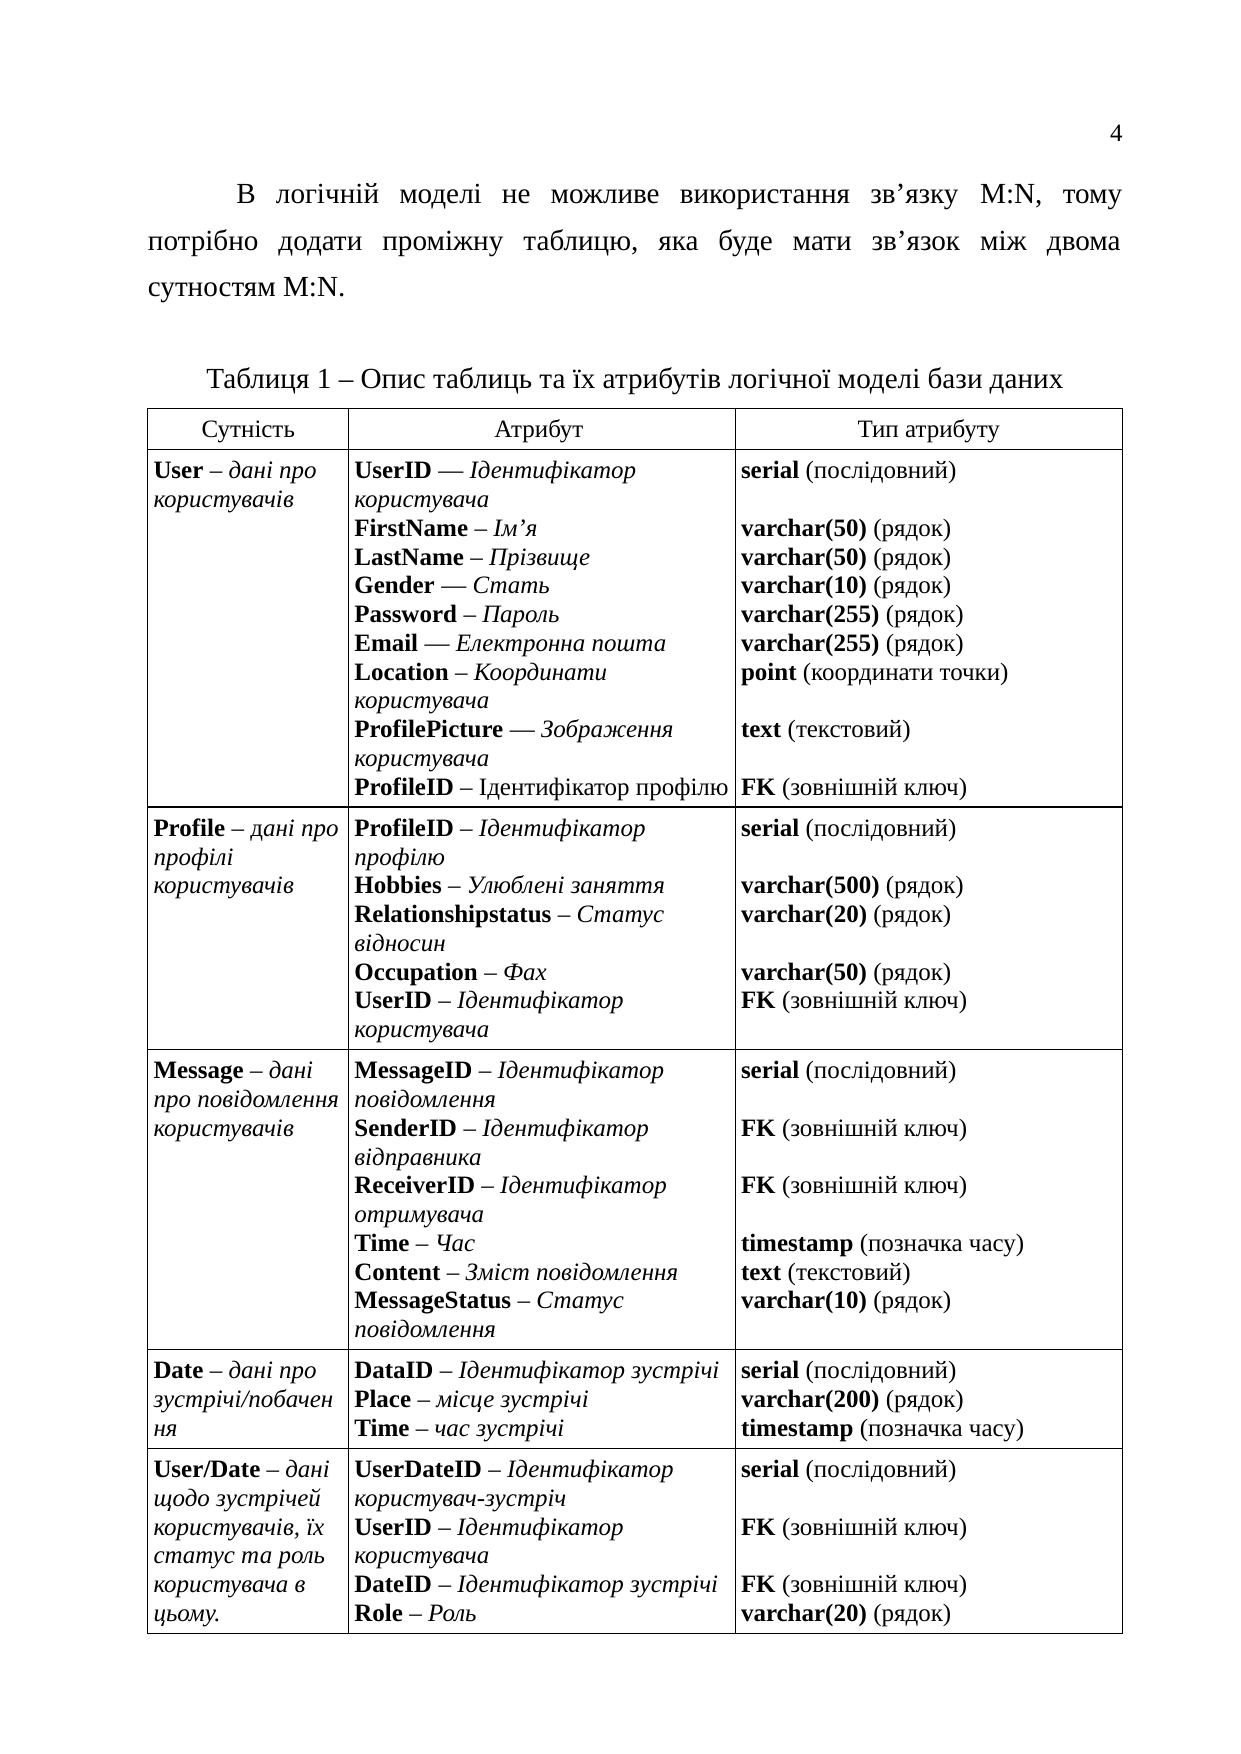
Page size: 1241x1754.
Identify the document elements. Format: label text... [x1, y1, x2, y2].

table_cell serial (послідовний) varchar(200) (рядок) timestamp (позначка часу) [736, 1350, 1122, 1448]
table_cell Profile – дані про профілі користувачів [148, 808, 348, 1049]
table_header Атрибут [349, 409, 735, 449]
table_cell User – дані про користувачів [148, 450, 348, 806]
text Таблиця 1 ‒ Опис таблиць та їх атрибутів логічної моделі бази даних [148, 361, 1122, 395]
text В логічній моделі не можливе використання зв’язку M:N, тому потрібно додати проміжну таблицю, яка буде мати зв’язок між двома сутностям M:N. [148, 176, 1122, 302]
table_cell serial (послідовний) varchar(50) (рядок) varchar(50) (рядок) varchar(10) (рядок) varchar(255) (рядок) varchar(255) (рядок) point (координати точки) text (текстовий) FK (зовнішній ключ) [736, 450, 1122, 806]
table_cell serial (послідовний) FK (зовнішній ключ) FK (зовнішній ключ) varchar(20) (рядок) [736, 1449, 1122, 1633]
table_cell User/Date – дані щодо зустрічей користувачів, їх статус та роль користувача в цьому. [148, 1449, 348, 1633]
table_header Тип атрибуту [736, 409, 1122, 449]
table_cell UserID — Ідентифікатор користувача FirstName – Ім’я LastName – Прізвище Gender — Стать Password – Пароль Email — Електронна пошта Location – Координати користувача ProfilePicture — Зображення користувача ProfileID – Ідентифікатор профілю [349, 450, 735, 806]
table_cell serial (послідовний) FK (зовнішній ключ) FK (зовнішній ключ) timestamp (позначка часу) text (текстовий) varchar(10) (рядок) [736, 1050, 1122, 1349]
table_cell MessageID – Ідентифікатор повідомлення SenderID – Ідентифікатор відправника ReceiverID – Ідентифікатор отримувача Time – Час Content – Зміст повідомлення MessageStatus – Статус повідомлення [349, 1050, 735, 1349]
table_cell UserDateID – Ідентифікатор користувач-зустріч UserID – Ідентифікатор користувача DateID – Ідентифікатор зустрічі Role – Роль [349, 1449, 735, 1633]
table_cell serial (послідовний) varchar(500) (рядок) varchar(20) (рядок) varchar(50) (рядок) FK (зовнішній ключ) [736, 808, 1122, 1049]
table_cell Message – дані про повідомлення користувачів [148, 1050, 348, 1349]
table_header Сутність [148, 409, 348, 449]
table_cell Date – дані про зустрічі/побачення [148, 1350, 348, 1448]
table_cell ProfileID – Ідентифікатор профілю Hobbies – Улюблені заняття Relationshipstatus – Статус відносин Occupation – Фах UserID – Ідентифікатор користувача [349, 808, 735, 1049]
table_cell DataID – Ідентифікатор зустрічі Place – місце зустрічі Time – час зустрічі [349, 1350, 735, 1448]
